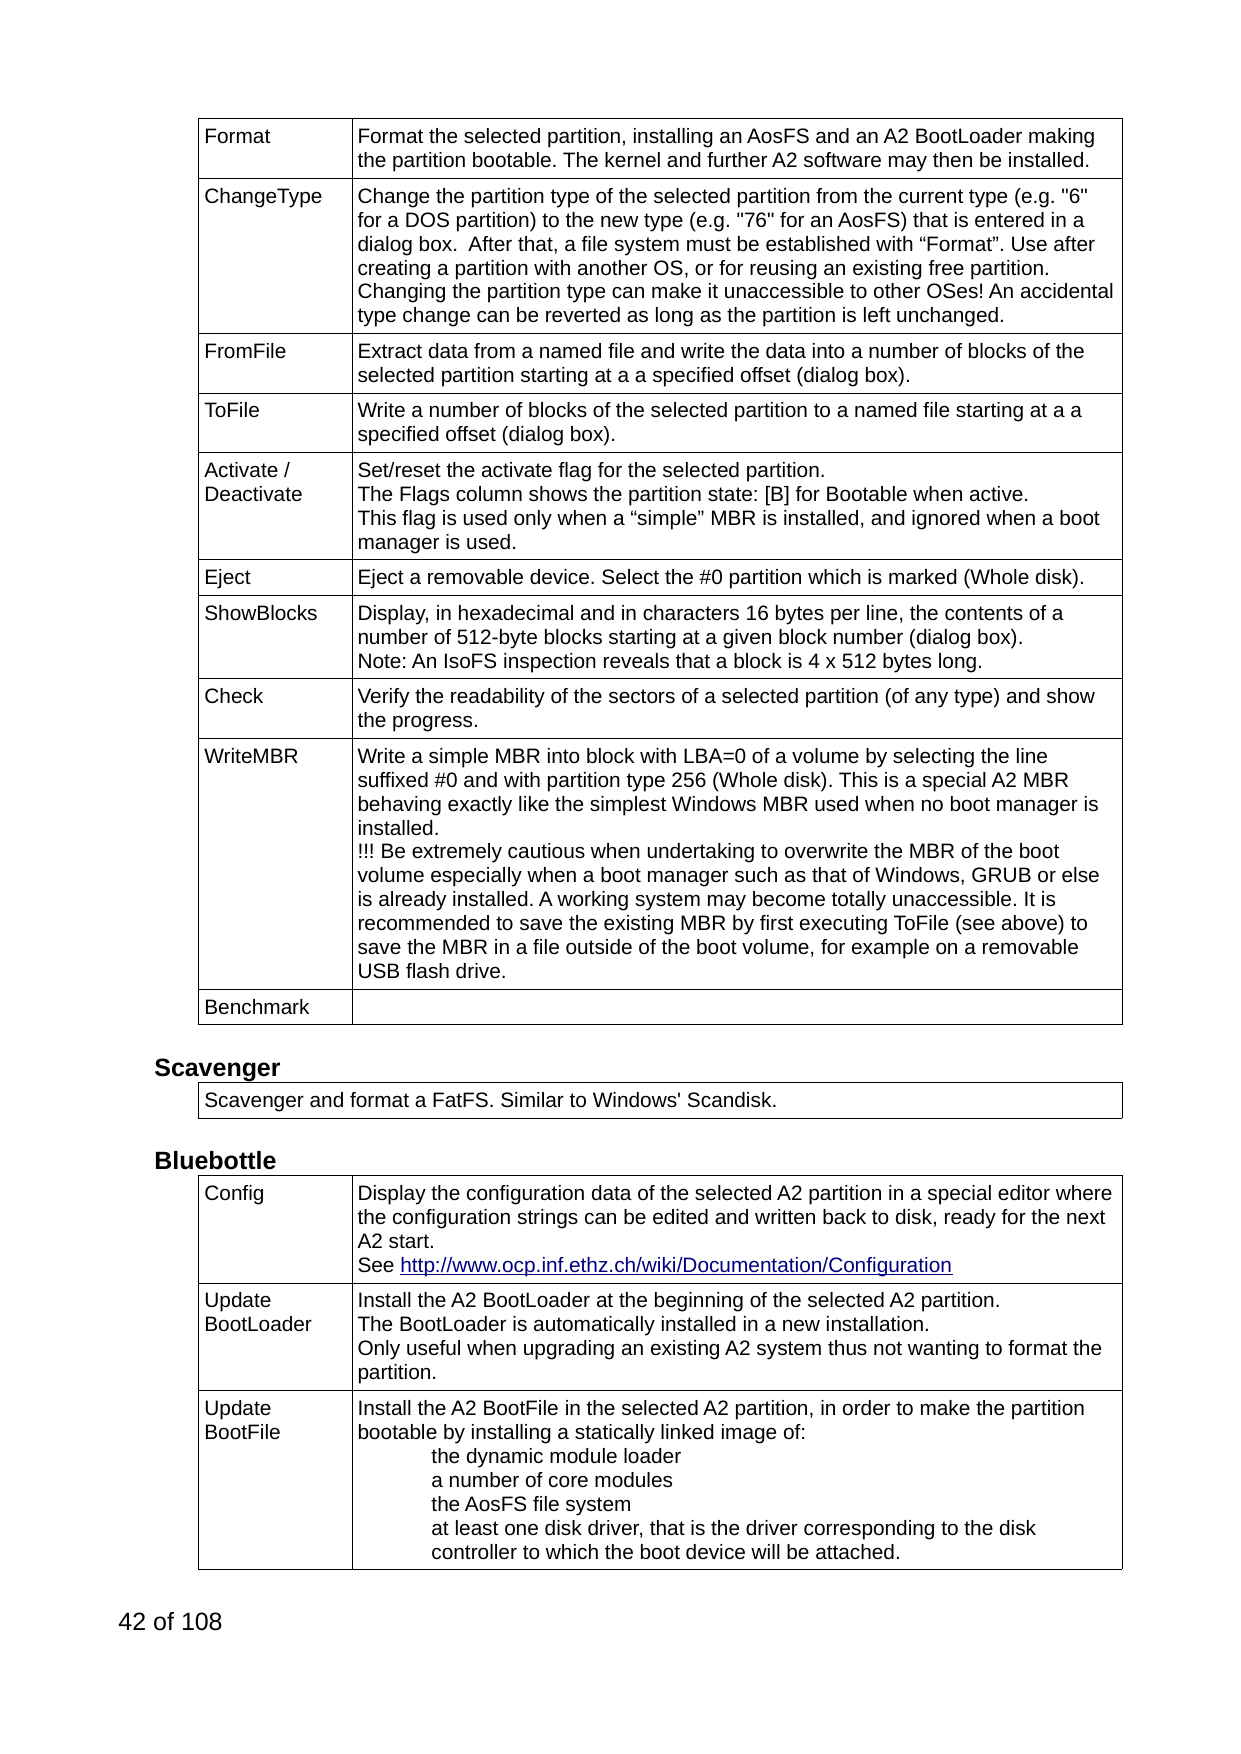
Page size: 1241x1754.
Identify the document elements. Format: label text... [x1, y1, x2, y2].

table_cell Write a number of blocks of the selected partition to a named file starting at a a specified offset (dialog box). [353, 394, 1122, 452]
table_cell Eject [199, 560, 352, 595]
table_cell Update BootFile [199, 1391, 352, 1569]
table_cell ToFile [199, 394, 352, 452]
table_cell Change the partition type of the selected partition from the current type (e.g. "6" for a DOS partition) to the new type (e.g. "76" for an AosFS) that is entered in a dialog box. After that, a file system must be established with “Format”. Use after creating a partition with another OS, or for reusing an existing free partition. Changing the partition type can make it unaccessible to other OSes! An accidental type change can be reverted as long as the partition is left unchanged. [353, 179, 1122, 333]
table_cell Install the A2 BootFile in the selected A2 partition, in order to make the partition bootable by installing a statically linked image of: the dynamic module loader a number of core modules the AosFS file system at least one disk driver, that is the driver corresponding to the disk controller to which the boot device will be attached. [353, 1391, 1122, 1569]
table_cell Check [199, 679, 352, 738]
table_cell [353, 990, 1122, 1024]
table_header Config [199, 1176, 352, 1282]
table_cell Write a simple MBR into block with LBA=0 of a volume by selecting the line suffixed #0 and with partition type 256 (Whole disk). This is a special A2 MBR behaving exactly like the simplest Windows MBR used when no boot manager is installed. !!! Be extremely cautious when undertaking to overwrite the MBR of the boot volume especially when a boot manager such as that of Windows, GRUB or else is already installed. A working system may become totally unaccessible. It is recommended to save the existing MBR by first executing ToFile (see above) to save the MBR in a file outside of the boot volume, for example on a removable USB flash drive. [353, 739, 1122, 989]
table_cell FromFile [199, 334, 352, 392]
table_cell Verify the readability of the sectors of a selected partition (of any type) and show the progress. [353, 679, 1122, 738]
text Scavenger [118, 1053, 1122, 1082]
table_cell Format the selected partition, installing an AosFS and an A2 BootLoader making the partition bootable. The kernel and further A2 software may then be installed. [353, 119, 1122, 178]
table_cell Install the A2 BootLoader at the beginning of the selected A2 partition. The BootLoader is automatically installed in a new installation. Only useful when upgrading an existing A2 system thus not wanting to format the partition. [353, 1284, 1122, 1390]
table_cell Update BootLoader [199, 1284, 352, 1390]
table_header Scavenger and format a FatFS. Similar to Windows' Scandisk. [199, 1083, 1122, 1117]
table_cell Extract data from a named file and write the data into a number of blocks of the selected partition starting at a a specified offset (dialog box). [353, 334, 1122, 392]
table_cell Set/reset the activate flag for the selected partition. The Flags column shows the partition state: [B] for Bootable when active. This flag is used only when a “simple” MBR is installed, and ignored when a boot manager is used. [353, 453, 1122, 559]
table_cell ShowBlocks [199, 596, 352, 678]
table_cell Display, in hexadecimal and in characters 16 bytes per line, the contents of a number of 512-byte blocks starting at a given block number (dialog box). Note: An IsoFS inspection reveals that a block is 4 x 512 bytes long. [353, 596, 1122, 678]
table_cell Format [199, 119, 352, 178]
text Bluebottle [118, 1146, 1122, 1175]
table_cell ChangeType [199, 179, 352, 333]
table_header Display the configuration data of the selected A2 partition in a special editor where the configuration strings can be edited and written back to disk, ready for the next A2 start. See http://www.ocp.inf.ethz.ch/wiki/Documentation/Configuration [353, 1176, 1122, 1282]
table_cell Activate / Deactivate [199, 453, 352, 559]
table_cell WriteMBR [199, 739, 352, 989]
table_cell Benchmark [199, 990, 352, 1024]
table_cell Eject a removable device. Select the #0 partition which is marked (Whole disk). [353, 560, 1122, 595]
